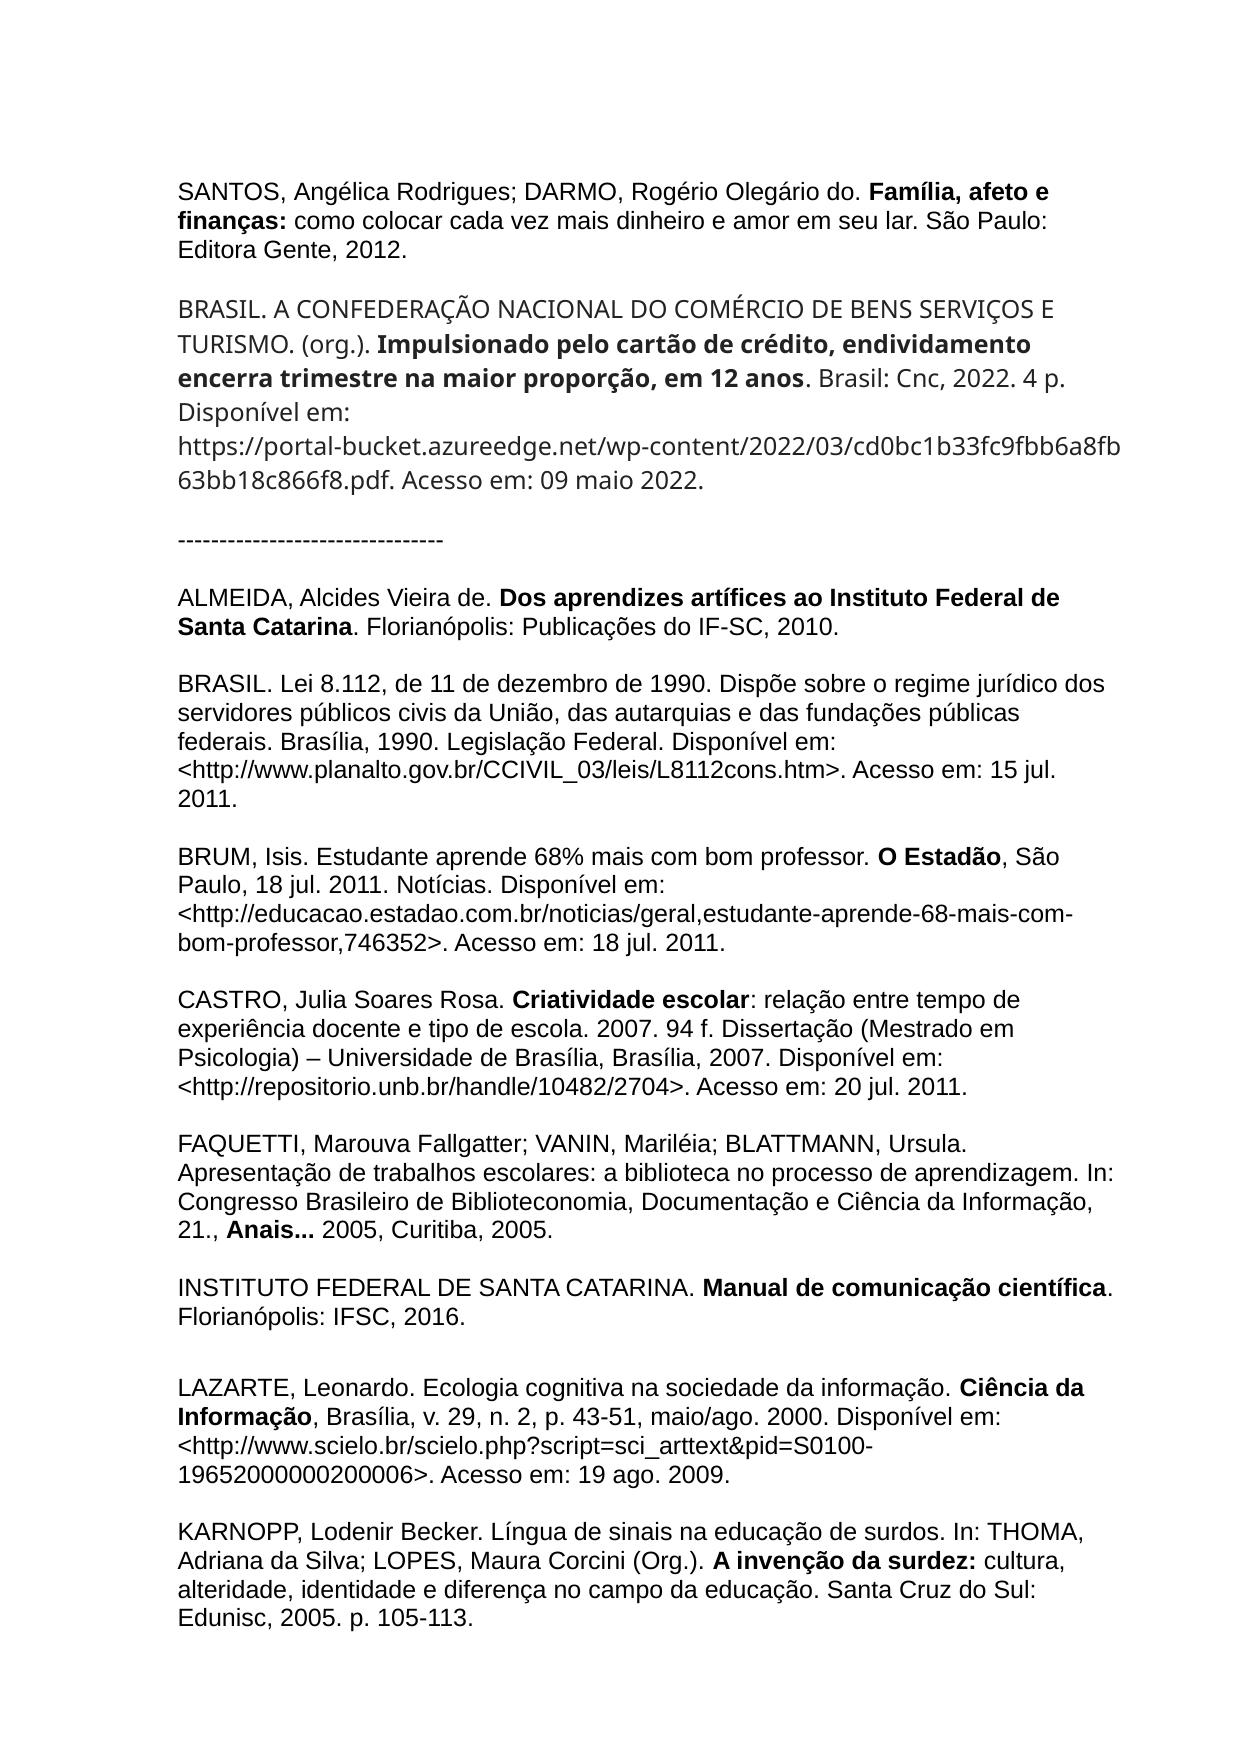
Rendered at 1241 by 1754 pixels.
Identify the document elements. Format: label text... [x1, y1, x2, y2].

text BRASIL. Lei 8.112, de 11 de dezembro de 1990. Dispõe sobre o regime jurídico dos servidores públicos civis da União, das autarquias e das fundações públicas federais. Brasília, 1990. Legislação Federal. Disponível em: <http://www.planalto.gov.br/CCIVIL_03/leis/L8112cons.htm>. Acesso em: 15 jul. 2011. [177, 669, 1122, 813]
text ALMEIDA, Alcides Vieira de. Dos aprendizes artífices ao Instituto Federal de Santa Catarina. Florianópolis: Publicações do IF-SC, 2010. [177, 583, 1122, 640]
text BRUM, Isis. Estudante aprende 68% mais com bom professor. O Estadão, São Paulo, 18 jul. 2011. Notícias. Disponível em: <http://educacao.estadao.com.br/noticias/geral,estudante-aprende-68-mais-com-bom-professor,746352>. Acesso em: 18 jul. 2011. [177, 842, 1122, 957]
text KARNOPP, Lodenir Becker. Língua de sinais na educação de surdos. In: THOMA, Adriana da Silva; LOPES, Maura Corcini (Org.). A invenção da surdez: cultura, alteridade, identidade e diferença no campo da educação. Santa Cruz do Sul: Edunisc, 2005. p. 105-113. [177, 1517, 1122, 1632]
text INSTITUTO FEDERAL DE SANTA CATARINA. Manual de comunicação científica. Florianópolis: IFSC, 2016. [177, 1273, 1122, 1330]
text -------------------------------- [177, 525, 1122, 554]
text BRASIL. A CONFEDERAÇÃO NACIONAL DO COMÉRCIO DE BENS SERVIÇOS E TURISMO. (org.). Impulsionado pelo cartão de crédito, endividamento encerra trimestre na maior proporção, em 12 anos. Brasil: Cnc, 2022. 4 p. Disponível em: https://portal-bucket.azureedge.net/wp-content/2022/03/cd0bc1b33fc9fbb6a8fb63bb18c866f8.pdf. Acesso em: 09 maio 2022. [177, 292, 1122, 497]
text CASTRO, Julia Soares Rosa. Criatividade escolar: relação entre tempo de experiência docente e tipo de escola. 2007. 94 f. Dissertação (Mestrado em Psicologia) – Universidade de Brasília, Brasília, 2007. Disponível em: <http://repositorio.unb.br/handle/10482/2704>. Acesso em: 20 jul. 2011. [177, 985, 1122, 1100]
text LAZARTE, Leonardo. Ecologia cognitiva na sociedade da informação. Ciência da Informação, Brasília, v. 29, n. 2, p. 43-51, maio/ago. 2000. Disponível em: <http://www.scielo.br/scielo.php?script=sci_arttext&pid=S0100-19652000000200006>. Acesso em: 19 ago. 2009. [177, 1373, 1122, 1488]
text FAQUETTI, Marouva Fallgatter; VANIN, Mariléia; BLATTMANN, Ursula. Apresentação de trabalhos escolares: a biblioteca no processo de aprendizagem. In: Congresso Brasileiro de Biblioteconomia, Documentação e Ciência da Informação, 21., Anais... 2005, Curitiba, 2005. [177, 1129, 1122, 1244]
text SANTOS, Angélica Rodrigues; DARMO, Rogério Olegário do. Família, afeto e finanças: como colocar cada vez mais dinheiro e amor em seu lar. São Paulo: Editora Gente, 2012. [177, 177, 1122, 263]
